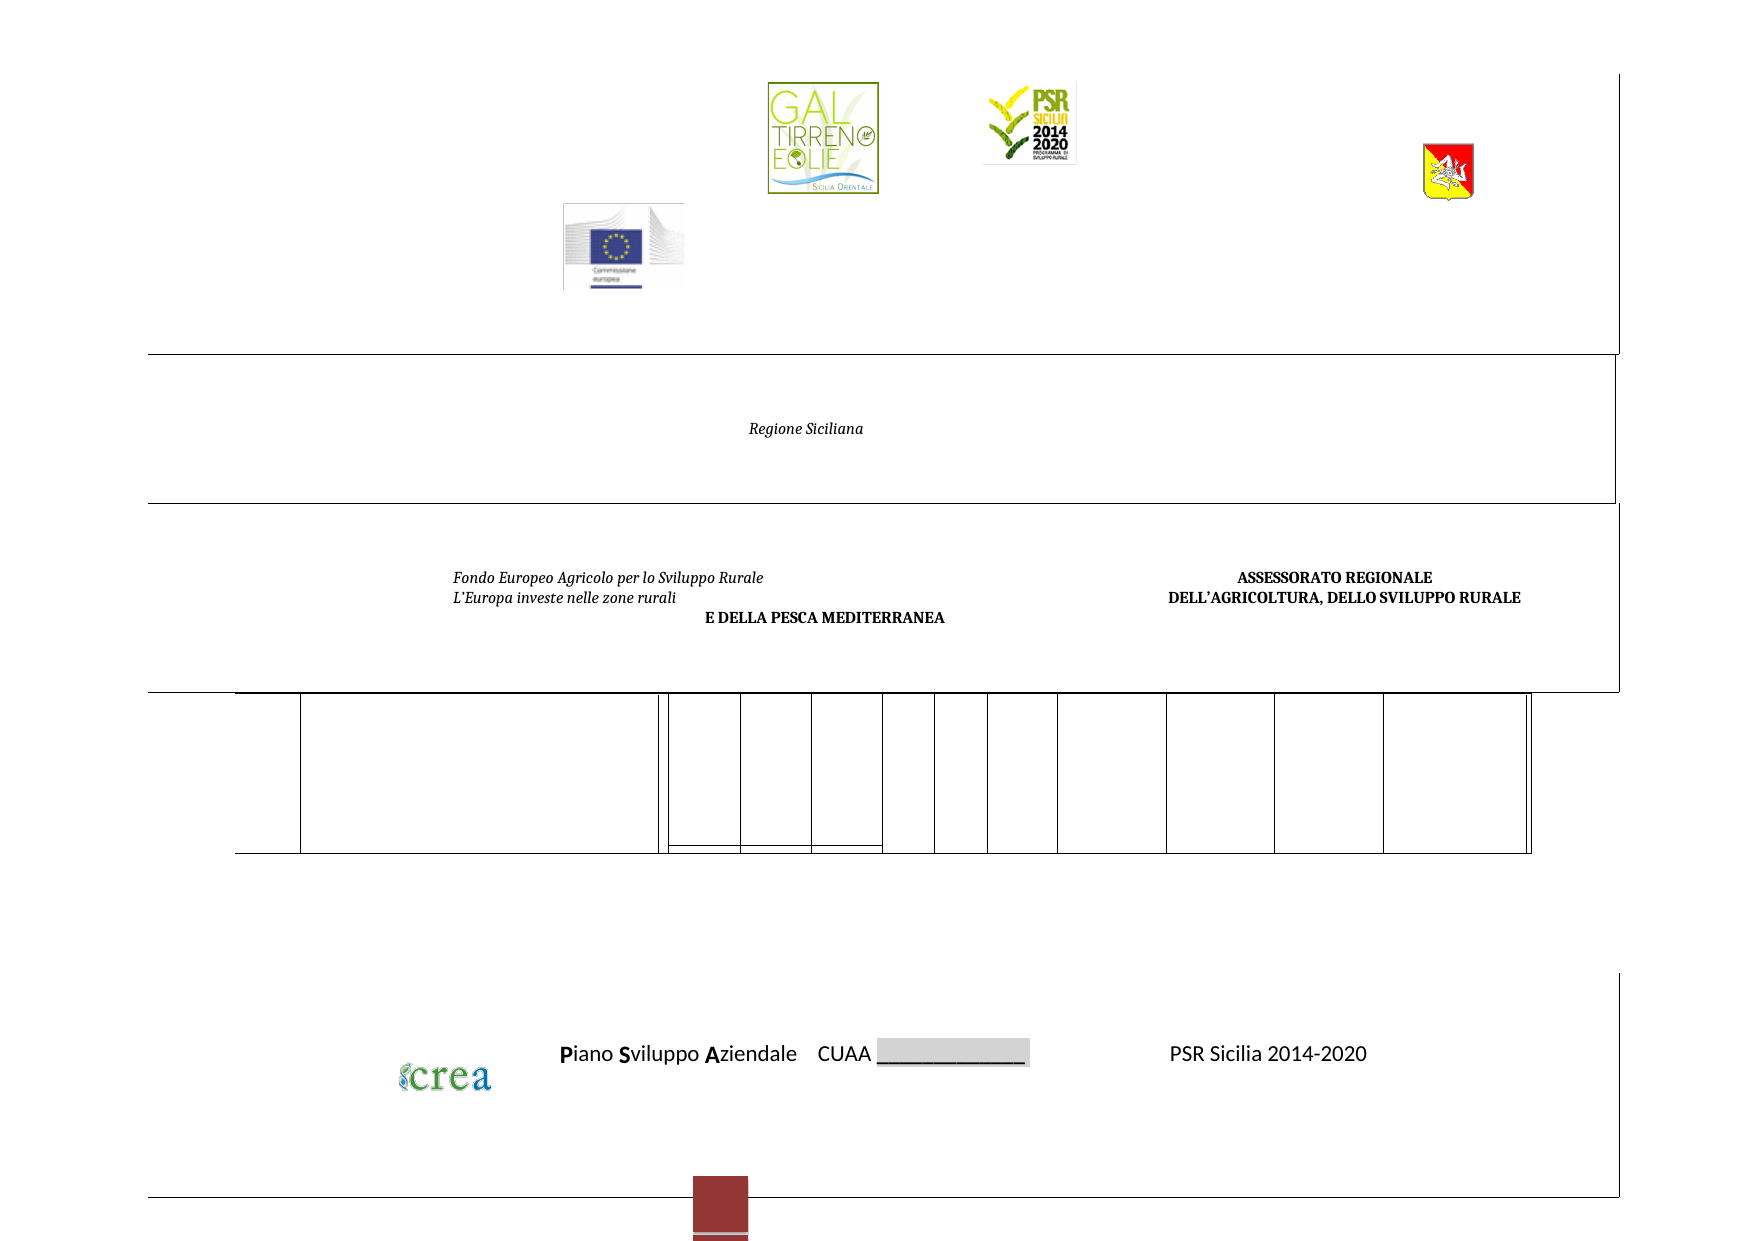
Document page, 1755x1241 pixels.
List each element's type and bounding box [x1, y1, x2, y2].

table_cell [812, 846, 882, 853]
table_cell [741, 846, 811, 853]
table_cell [669, 846, 740, 853]
table_cell [883, 694, 934, 853]
table_cell [1275, 694, 1383, 853]
table_cell [235, 694, 300, 853]
table_cell [1167, 694, 1274, 853]
table_cell [988, 694, 1057, 853]
table_cell [1384, 694, 1531, 853]
table_cell [1058, 694, 1166, 853]
table_cell [935, 694, 987, 853]
table_cell [669, 694, 740, 845]
table_cell [301, 694, 668, 853]
table_cell [812, 694, 882, 845]
table_cell [741, 694, 811, 845]
